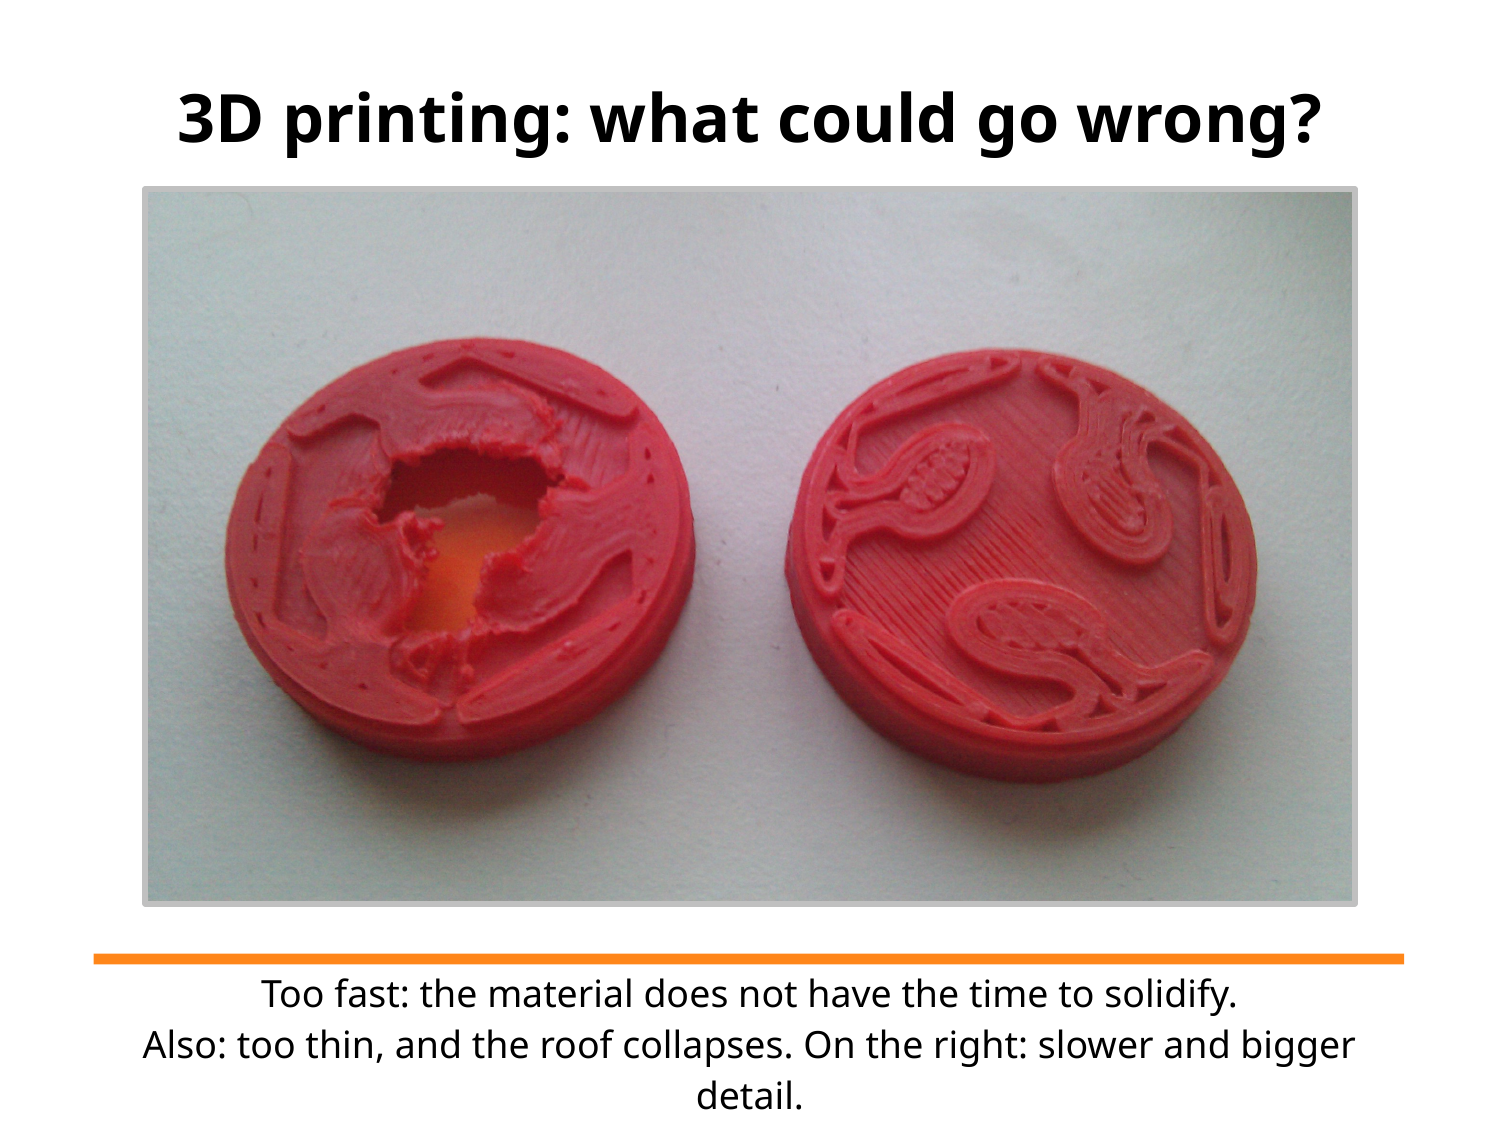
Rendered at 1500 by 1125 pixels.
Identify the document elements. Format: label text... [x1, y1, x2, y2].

text_box Too fast: the material does not have the time to solidify. Also: too thin, and the roof collapses. On the right: slower and bigger detail. [114, 960, 1386, 1064]
title 3D printing: what could go wrong? [75, 44, 1426, 188]
picture [0, 0, 1500, 1125]
